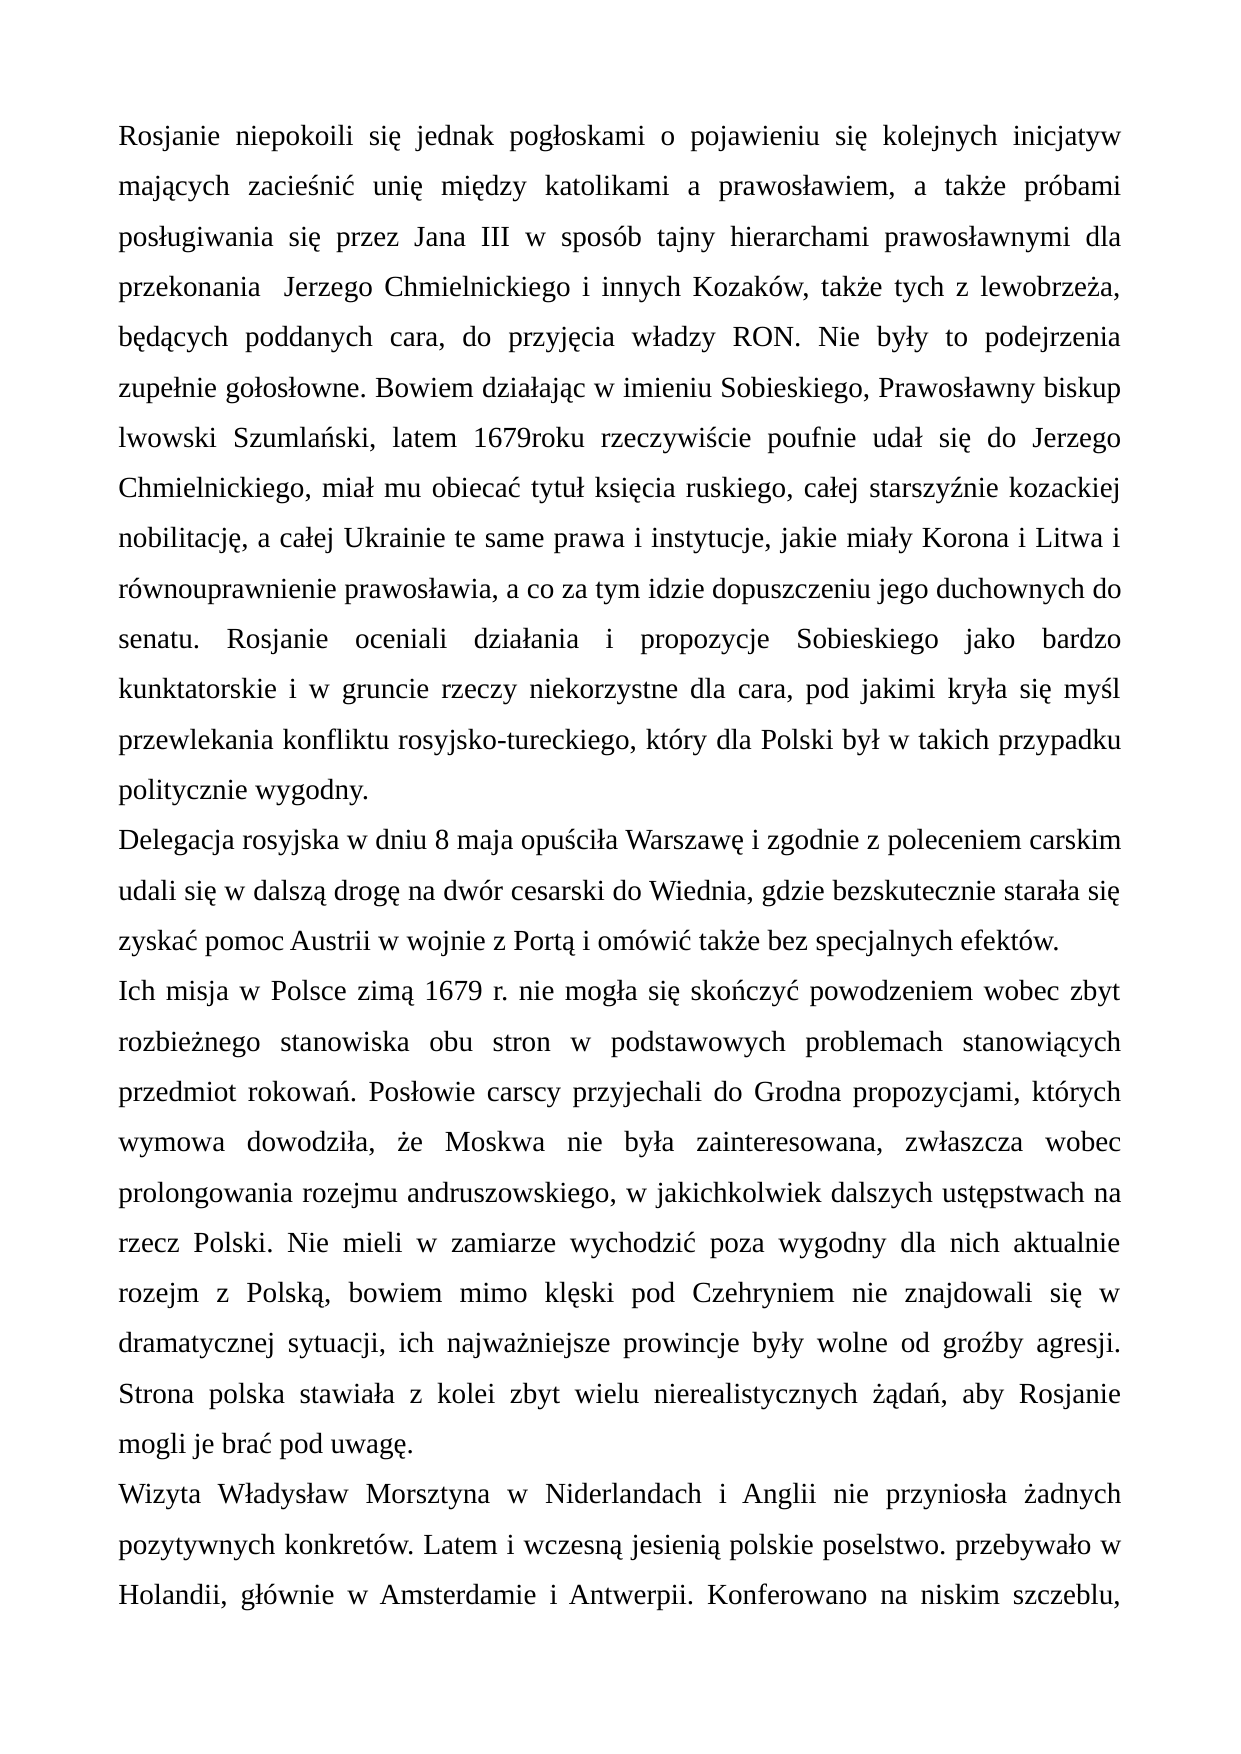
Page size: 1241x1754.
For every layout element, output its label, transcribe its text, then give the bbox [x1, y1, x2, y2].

text Rosjanie niepokoili się jednak pogłoskami o pojawieniu się kolejnych inicjatyw mających zacieśnić unię między katolikami a prawosławiem, a także próbami posługiwania się przez Jana III w sposób tajny hierarchami prawosławnymi dla przekonania Jerzego Chmielnickiego i innych Kozaków, także tych z lewobrzeża, będących poddanych cara, do przyjęcia władzy RON. Nie były to podejrzenia zupełnie gołosłowne. Bowiem działając w imieniu Sobieskiego, Prawosławny biskup lwowski Szumlański, latem 1679roku rzeczywiście poufnie udał się do Jerzego Chmielnickiego, miał mu obiecać tytuł księcia ruskiego, całej starszyźnie kozackiej nobilitację, a całej Ukrainie te same prawa i instytucje, jakie miały Korona i Litwa i równouprawnienie prawosławia, a co za tym idzie dopuszczeniu jego duchownych do senatu. Rosjanie oceniali działania i propozycje Sobieskiego jako bardzo kunktatorskie i w gruncie rzeczy niekorzystne dla cara, pod jakimi kryła się myśl przewlekania konfliktu rosyjsko-tureckiego, który dla Polski był w takich przypadku politycznie wygodny. [118, 118, 1122, 806]
text Ich misja w Polsce zimą 1679 r. nie mogła się skończyć powodzeniem wobec zbyt rozbieżnego stanowiska obu stron w podstawowych problemach stanowiących przedmiot rokowań. Posłowie carscy przyjechali do Grodna propozycjami, których wymowa dowodziła, że Moskwa nie była zainteresowana, zwłaszcza wobec prolongowania rozejmu andruszowskiego, w jakichkolwiek dalszych ustępstwach na rzecz Polski. Nie mieli w zamiarze wychodzić poza wygodny dla nich aktualnie rozejm z Polską, bowiem mimo klęski pod Czehryniem nie znajdowali się w dramatycznej sytuacji, ich najważniejsze prowincje były wolne od groźby agresji. Strona polska stawiała z kolei zbyt wielu nierealistycznych żądań, aby Rosjanie mogli je brać pod uwagę. [118, 973, 1122, 1460]
text Wizyta Władysław Morsztyna w Niderlandach i Anglii nie przyniosła żadnych pozytywnych konkretów. Latem i wczesną jesienią polskie poselstwo. przebywało w Holandii, głównie w Amsterdamie i Antwerpii. Konferowano na niskim szczeblu, [118, 1477, 1122, 1611]
text Delegacja rosyjska w dniu 8 maja opuściła Warszawę i zgodnie z poleceniem carskim udali się w dalszą drogę na dwór cesarski do Wiednia, gdzie bezskutecznie starała się zyskać pomoc Austrii w wojnie z Portą i omówić także bez specjalnych efektów. [118, 822, 1122, 957]
